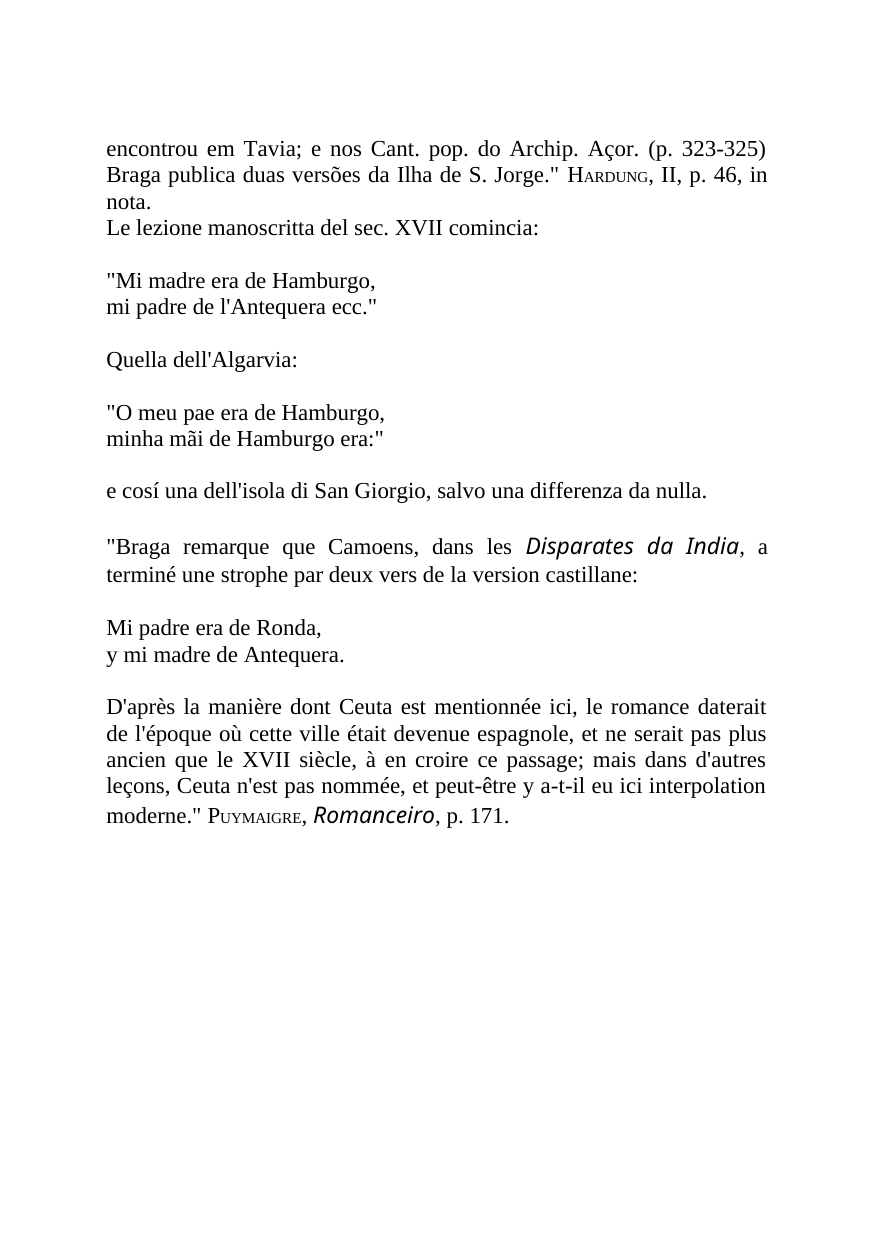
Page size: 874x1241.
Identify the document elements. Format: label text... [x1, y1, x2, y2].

text Mi padre era de Ronda, [106, 614, 768, 641]
text Quella dell'Algarvia: [106, 346, 768, 372]
text "O meu pae era de Hamburgo, [106, 398, 768, 425]
text encontrou em Tavia; e nos Cant. pop. do Archip. Açor. (p. 323-325) Braga publica duas versões da Ilha de S. Jorge." Hardung, II, p. 46, in nota. [106, 135, 768, 214]
text "Mi madre era de Hamburgo, [106, 267, 768, 293]
text D'après la manière dont Ceuta est mentionnée ici, le romance daterait de l'époque où cette ville était devenue espagnole, et ne serait pas plus ancien que le XVII siècle, à en croire ce passage; mais dans d'autres leçons, Ceuta n'est pas nommée, et peut-être y a-t-il eu ici interpolation moderne." Puymaigre, Romanceiro, p. 171. [106, 693, 768, 830]
text Le lezione manoscritta del sec. XVII comincia: [106, 214, 768, 240]
text y mi madre de Antequera. [106, 641, 768, 667]
text "Braga remarque que Camoens, dans les Disparates da India, a terminé une strophe par deux vers de la version castillane: [106, 530, 768, 588]
text e cosí una dell'isola di San Giorgio, salvo una differenza da nulla. [106, 478, 768, 504]
text mi padre de l'Antequera ecc." [106, 293, 768, 319]
text minha mãi de Hamburgo era:" [106, 425, 768, 451]
